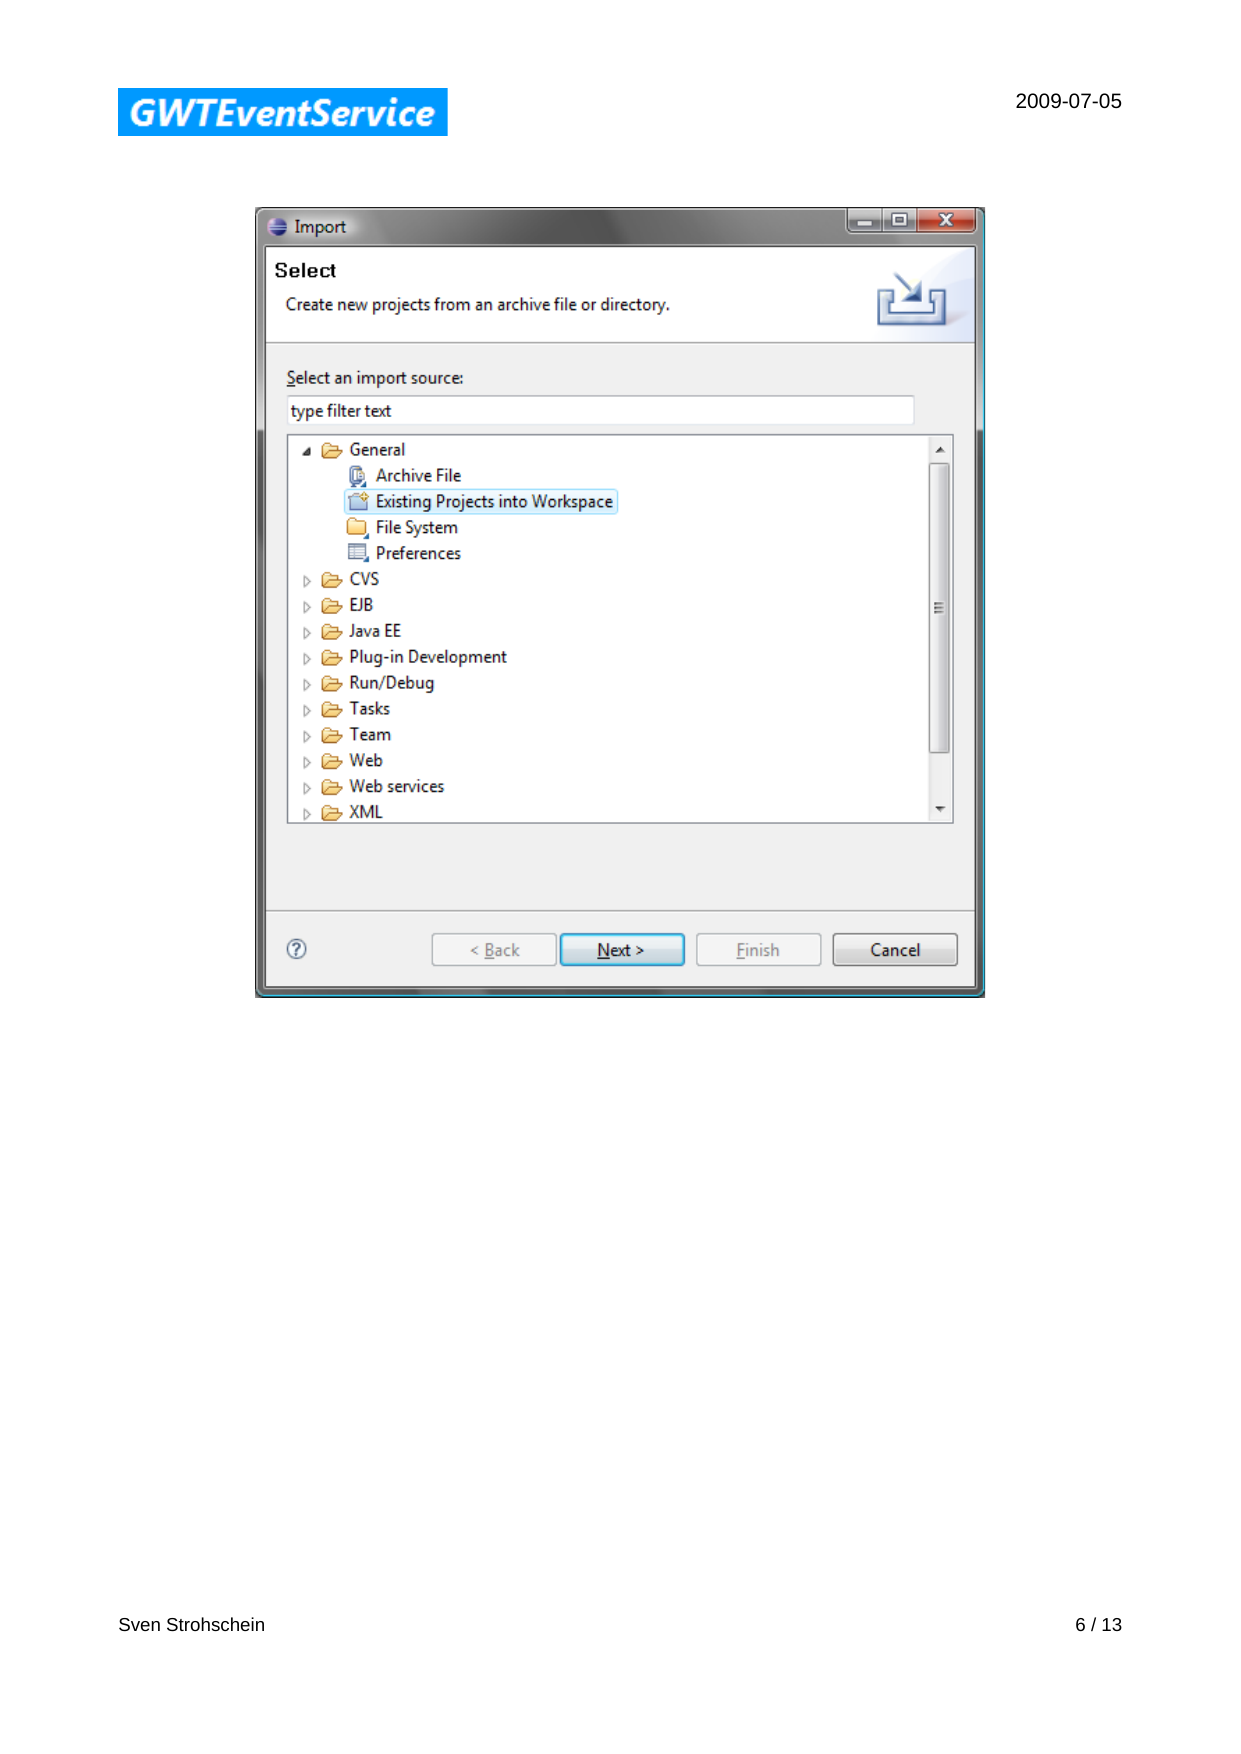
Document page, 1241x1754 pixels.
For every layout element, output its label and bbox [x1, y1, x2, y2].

picture [118, 88, 448, 136]
picture [255, 207, 986, 998]
